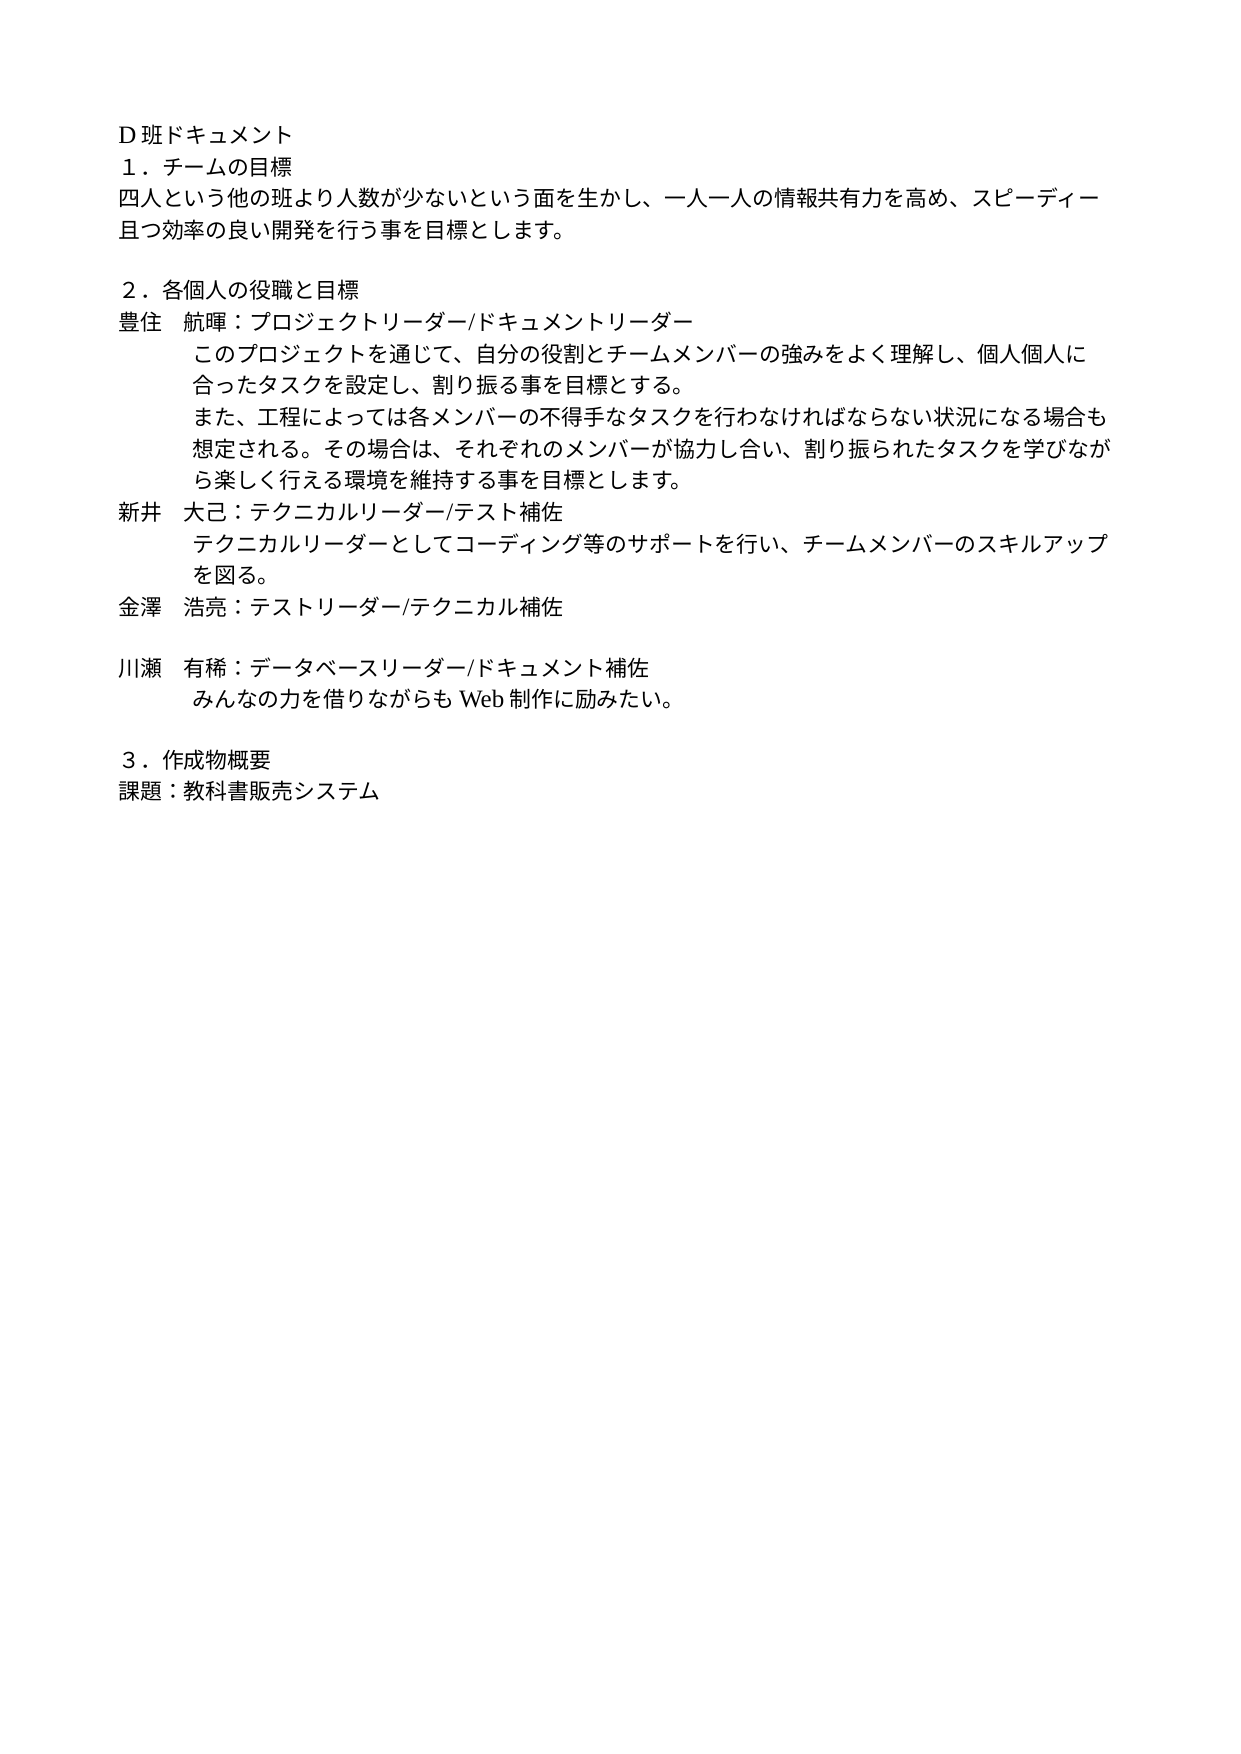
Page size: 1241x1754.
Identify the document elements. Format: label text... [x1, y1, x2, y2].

text D班ドキュメント [118, 118, 1122, 150]
text みんなの力を借りながらもWeb制作に励みたい。 [118, 682, 1122, 714]
text テクニカルリーダーとしてコーディング等のサポートを行い、チームメンバーのスキルアップ を図る。 [118, 527, 1122, 590]
text 課題：教科書販売システム [118, 774, 1122, 806]
text 新井 大己：テクニカルリーダー/テスト補佐 [118, 495, 1122, 527]
text 川瀬 有稀：データベースリーダー/ドキュメント補佐 [118, 651, 1122, 682]
text このプロジェクトを通じて、自分の役割とチームメンバーの強みをよく理解し、個人個人に 合ったタスクを設定し、割り振る事を目標とする。 [118, 337, 1122, 400]
text ２．各個人の役職と目標 [118, 273, 1122, 305]
text 金澤 浩亮：テストリーダー/テクニカル補佐 [118, 590, 1122, 622]
text また、工程によっては各メンバーの不得手なタスクを行わなければならない状況になる場合も 想定される。その場合は、それぞれのメンバーが協力し合い、割り振られたタスクを学びなが ら楽しく行える環境を維持する事を目標とします。 [118, 400, 1122, 495]
text ３．作成物概要 [118, 743, 1122, 774]
text １．チームの目標 [118, 150, 1122, 181]
text 四人という他の班より人数が少ないという面を生かし、一人一人の情報共有力を高め、スピーディー且つ効率の良い開発を行う事を目標とします。 [118, 181, 1122, 245]
text 豊住 航暉：プロジェクトリーダー/ドキュメントリーダー [118, 305, 1122, 337]
